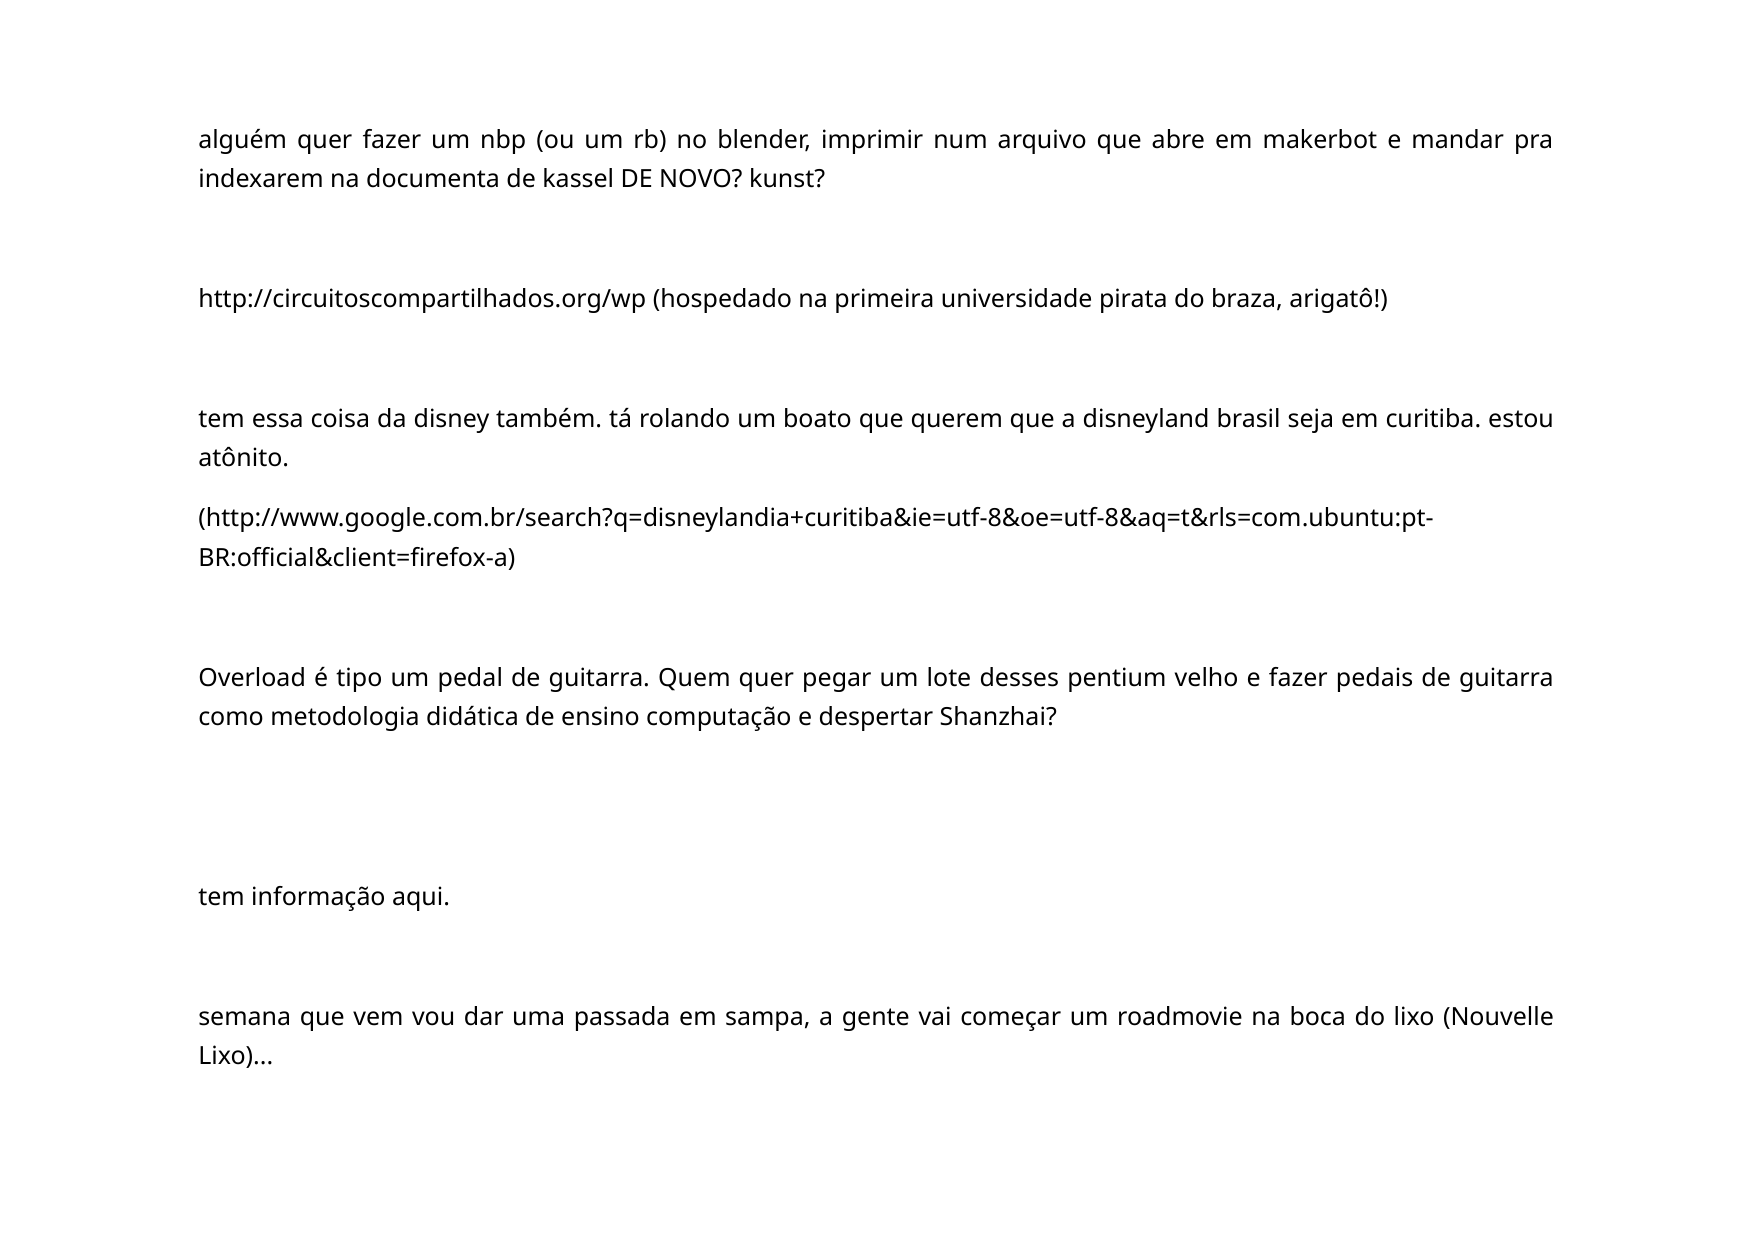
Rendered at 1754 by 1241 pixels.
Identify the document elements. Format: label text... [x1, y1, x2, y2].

text (http://www.google.com.br/search?q=disneylandia+curitiba&ie=utf-8&oe=utf-8&aq=t&rls=com.ubuntu:pt-BR:official&client=firefox-a) [198, 500, 1556, 573]
text tem essa coisa da disney também. tá rolando um boato que querem que a disneyland brasil seja em curitiba. estou atônito. [198, 401, 1556, 474]
text semana que vem vou dar uma passada em sampa, a gente vai começar um roadmovie na boca do lixo (Nouvelle Lixo)... [198, 998, 1556, 1072]
text Overload é tipo um pedal de guitarra. Quem quer pegar um lote desses pentium velho e fazer pedais de guitarra como metodologia didática de ensino computação e despertar Shanzhai? [198, 659, 1556, 732]
text http://circuitoscompartilhados.org/wp (hospedado na primeira universidade pirata do braza, arigatô!) [198, 281, 1556, 315]
text tem informação aqui. [198, 878, 1556, 912]
text alguém quer fazer um nbp (ou um rb) no blender, imprimir num arquivo que abre em makerbot e mandar pra indexarem na documenta de kassel DE NOVO? kunst? [198, 122, 1556, 195]
